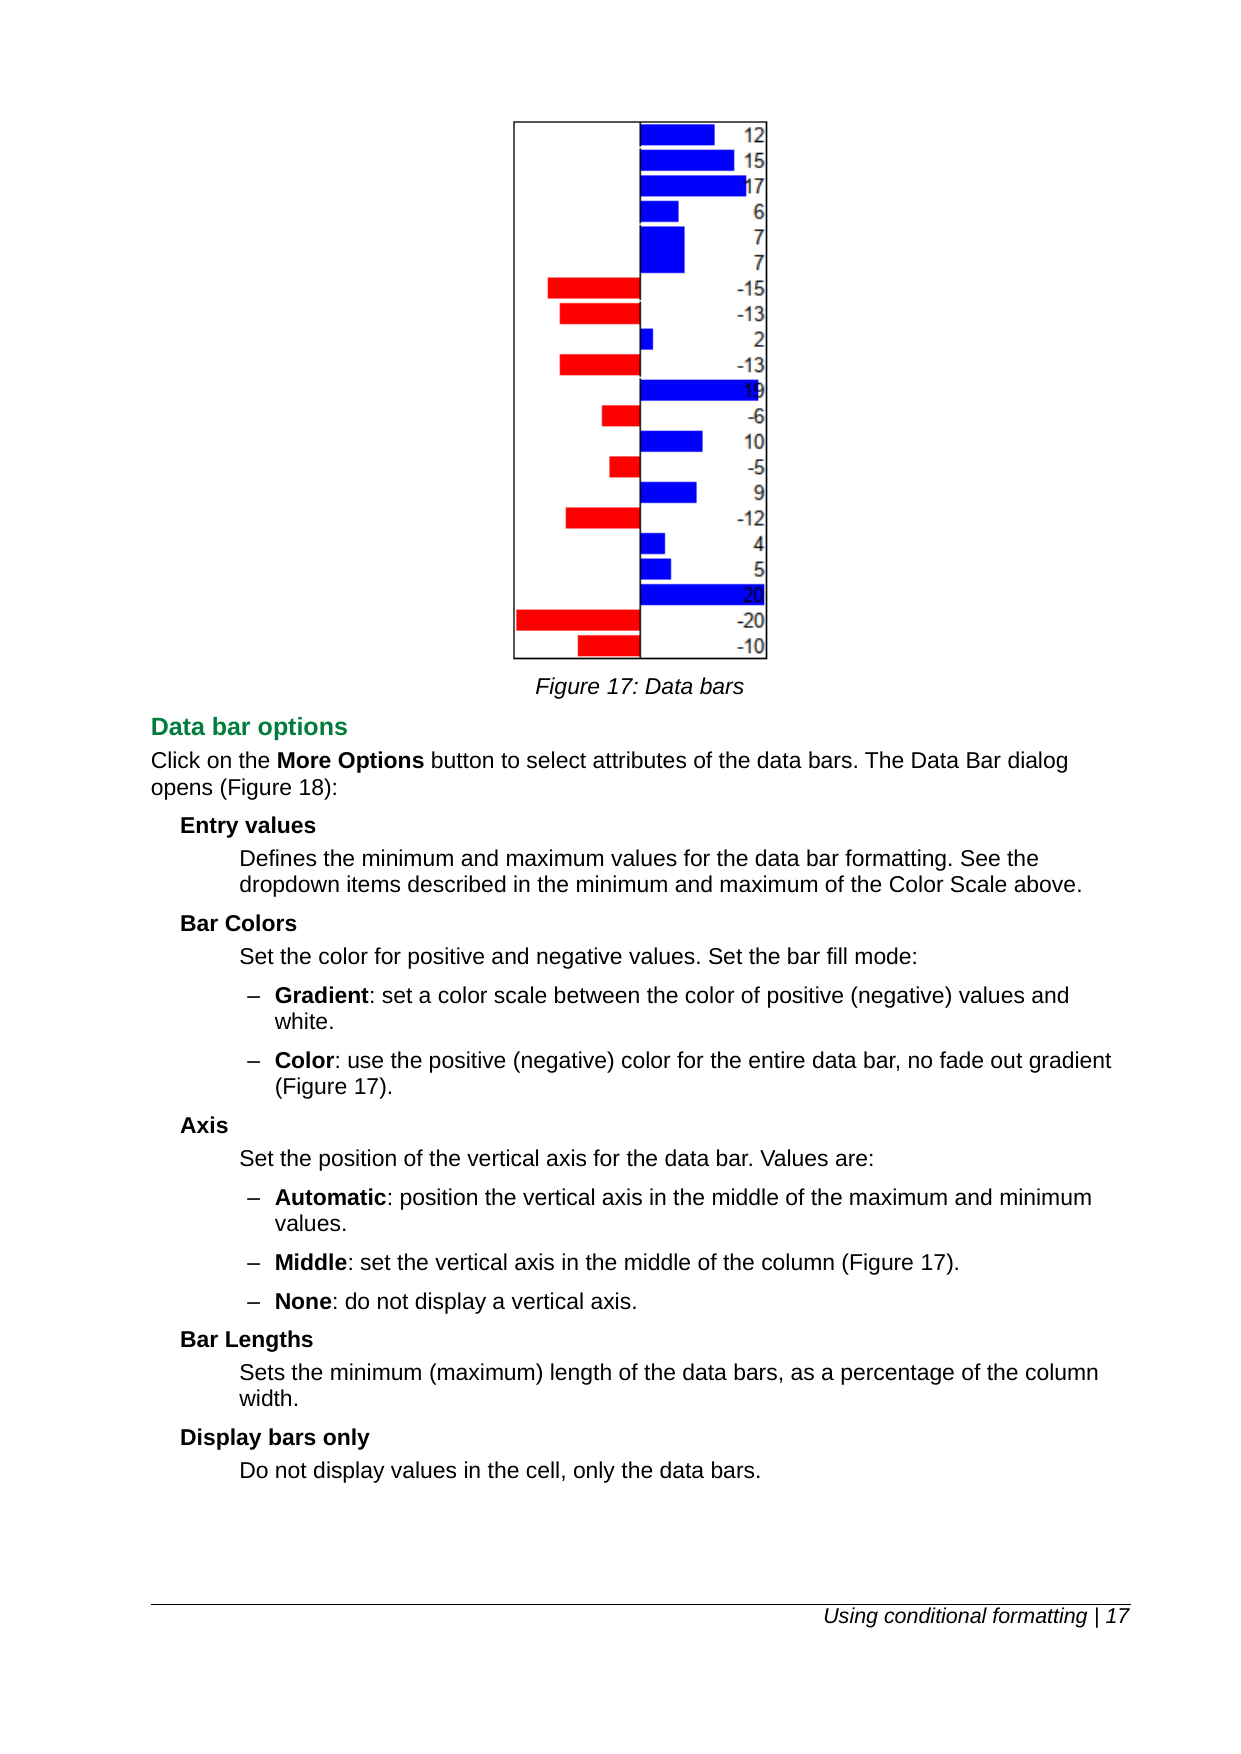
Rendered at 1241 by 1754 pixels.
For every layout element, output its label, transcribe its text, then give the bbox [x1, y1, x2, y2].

list Gradient: set a color scale between the color of positive (negative) values and white. [260, 982, 1131, 1034]
picture [512, 121, 769, 661]
text Defines the minimum and maximum values for the data bar formatting. See the dropdown items described in the minimum and maximum of the Color Scale above. [239, 845, 1131, 898]
subtitle Data bar options [151, 712, 1131, 741]
text Sets the minimum (maximum) length of the data bars, as a percentage of the column width. [239, 1359, 1131, 1412]
list Click on the More Options button to select attributes of the data bars. The Data Bar dialog opens (Figure 18): [151, 747, 1131, 800]
text Bar Lengths [180, 1326, 1131, 1353]
list Middle: set the vertical axis in the middle of the column (Figure 17). [260, 1249, 1131, 1275]
list None: do not display a vertical axis. [260, 1288, 1131, 1314]
text Figure 17: Data bars [513, 673, 769, 699]
text Set the color for positive and negative values. Set the bar fill mode: [239, 943, 1131, 969]
text Set the position of the vertical axis for the data bar. Values are: [239, 1145, 1131, 1171]
text Axis [180, 1112, 1131, 1138]
text Display bars only [180, 1424, 1131, 1451]
text Bar Colors [180, 910, 1131, 937]
list Automatic: position the vertical axis in the middle of the maximum and minimum values. [260, 1183, 1131, 1236]
text Entry values [180, 812, 1131, 839]
list Color: use the positive (negative) color for the entire data bar, no fade out gradient (Figure 17). [260, 1047, 1131, 1099]
text Do not display values in the cell, only the data bars. [239, 1457, 1131, 1483]
